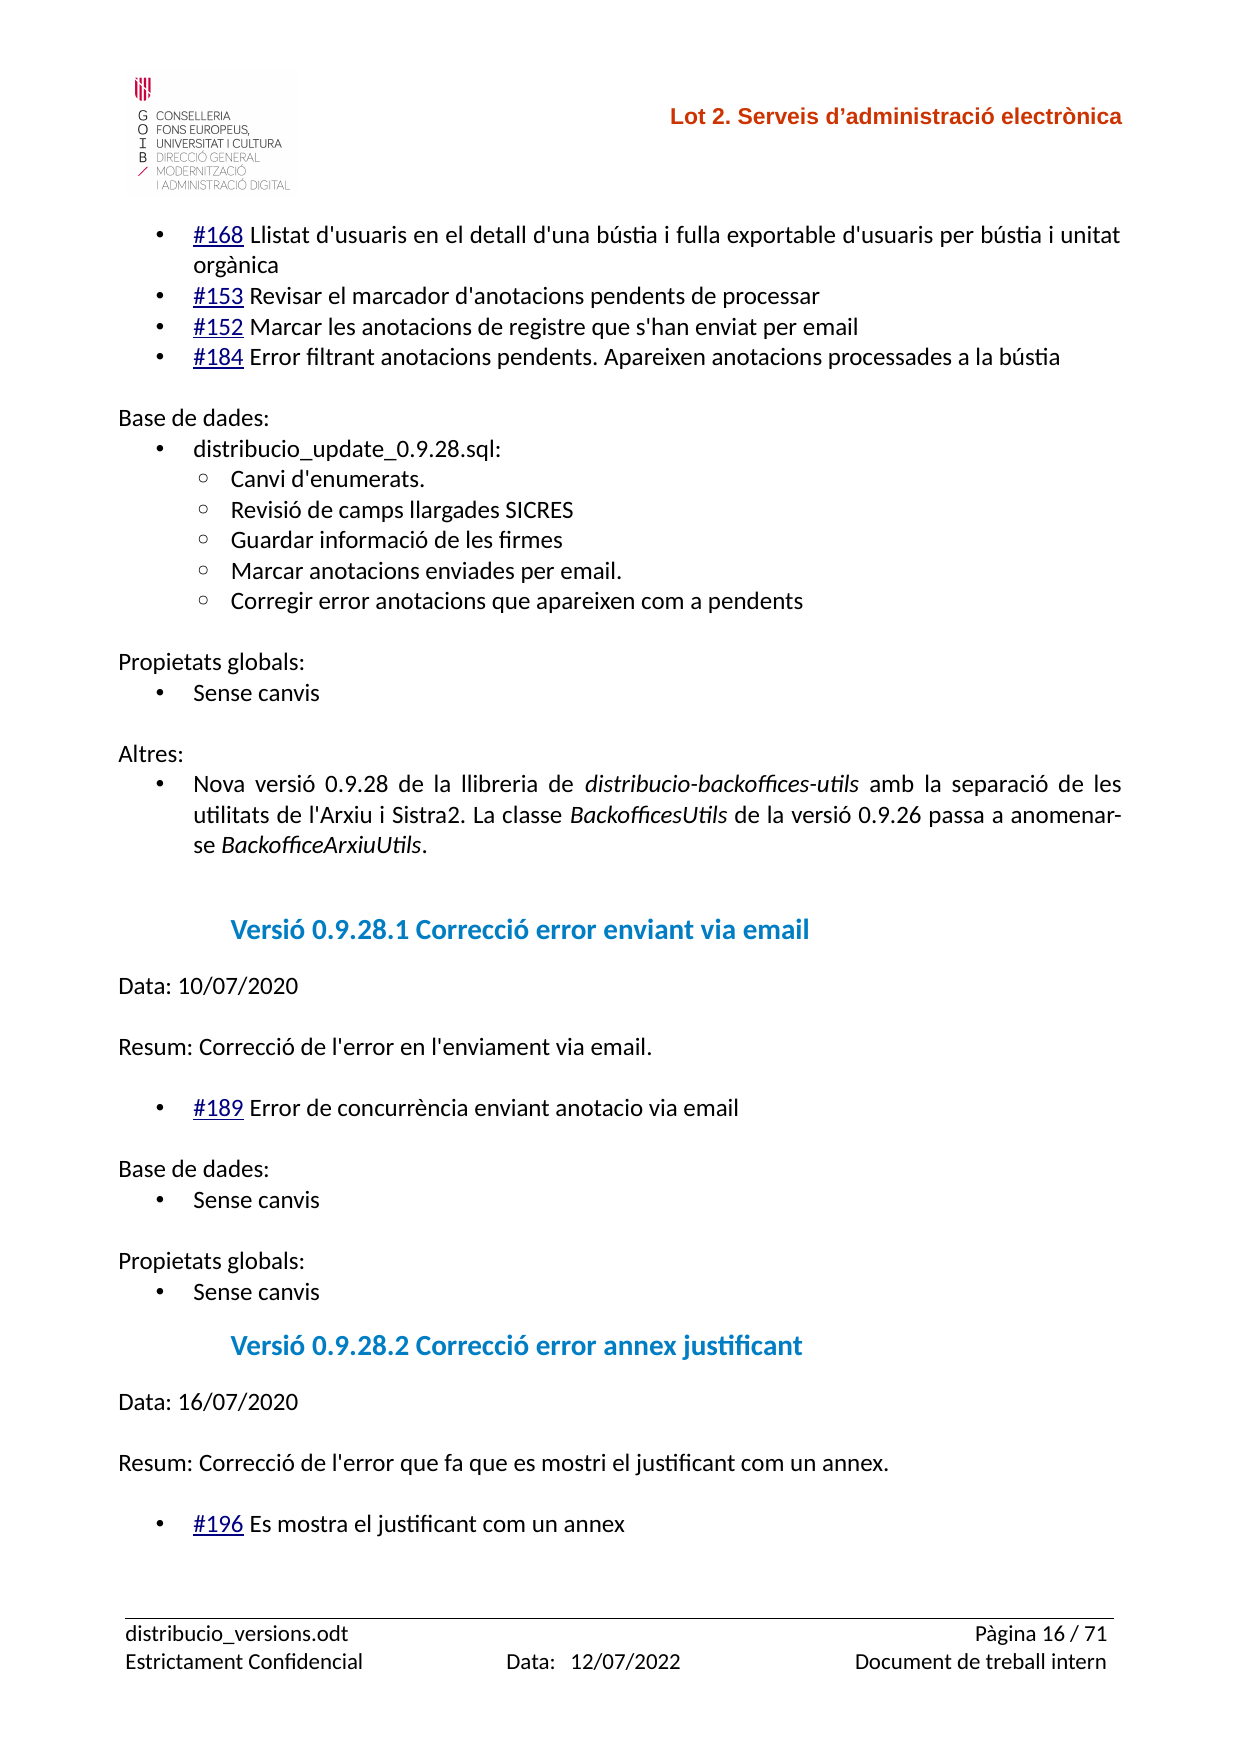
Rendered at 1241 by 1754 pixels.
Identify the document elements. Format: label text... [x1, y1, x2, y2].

list Sense canvis [156, 1184, 1122, 1215]
subtitle Versió 0.9.28.1 Correcció error enviant via email [153, 911, 1122, 947]
list Sense canvis [156, 677, 1122, 707]
list #196 Es mostra el justificant com un annex [156, 1508, 1122, 1539]
list Guardar informació de les firmes [193, 524, 1122, 555]
text Data: 10/07/2020 [118, 971, 1122, 1001]
list Sense canvis [156, 1276, 1122, 1306]
list Canvi d'enumerats. [193, 463, 1122, 494]
text Altres: [118, 738, 1122, 768]
list #153 Revisar el marcador d'anotacions pendents de processar [156, 280, 1122, 311]
list distribucio_update_0.9.28.sql: [156, 433, 1122, 463]
text Data: 16/07/2020 [118, 1386, 1122, 1417]
text Base de dades: [118, 402, 1122, 433]
text Propietats globals: [118, 646, 1122, 677]
picture [126, 70, 299, 197]
list #168 Llistat d'usuaris en el detall d'una bústia i fulla exportable d'usuaris per bústia i unitat orgànica [156, 219, 1122, 280]
text Propietats globals: [118, 1245, 1122, 1276]
text Base de dades: [118, 1154, 1122, 1184]
list Corregir error anotacions que apareixen com a pendents [193, 585, 1122, 616]
text Resum: Correcció de l'error en l'enviament via email. [118, 1032, 1122, 1062]
text Resum: Correcció de l'error que fa que es mostri el justificant com un annex. [118, 1447, 1122, 1478]
subtitle Versió 0.9.28.2 Correcció error annex justificant [153, 1327, 1122, 1362]
list Revisió de camps llargades SICRES [193, 494, 1122, 524]
list Marcar anotacions enviades per email. [193, 555, 1122, 585]
list Nova versió 0.9.28 de la llibreria de distribucio-backoffices-utils amb la separació de les utilitats de l'Arxiu i Sistra2. La classe BackofficesUtils de la versió 0.9.26 passa a anomenar-se BackofficeArxiuUtils. [156, 768, 1122, 860]
list #189 Error de concurrència enviant anotacio via email [156, 1093, 1122, 1123]
list #152 Marcar les anotacions de registre que s'han enviat per email [156, 311, 1122, 341]
list #184 Error filtrant anotacions pendents. Apareixen anotacions processades a la bústia [156, 341, 1122, 372]
